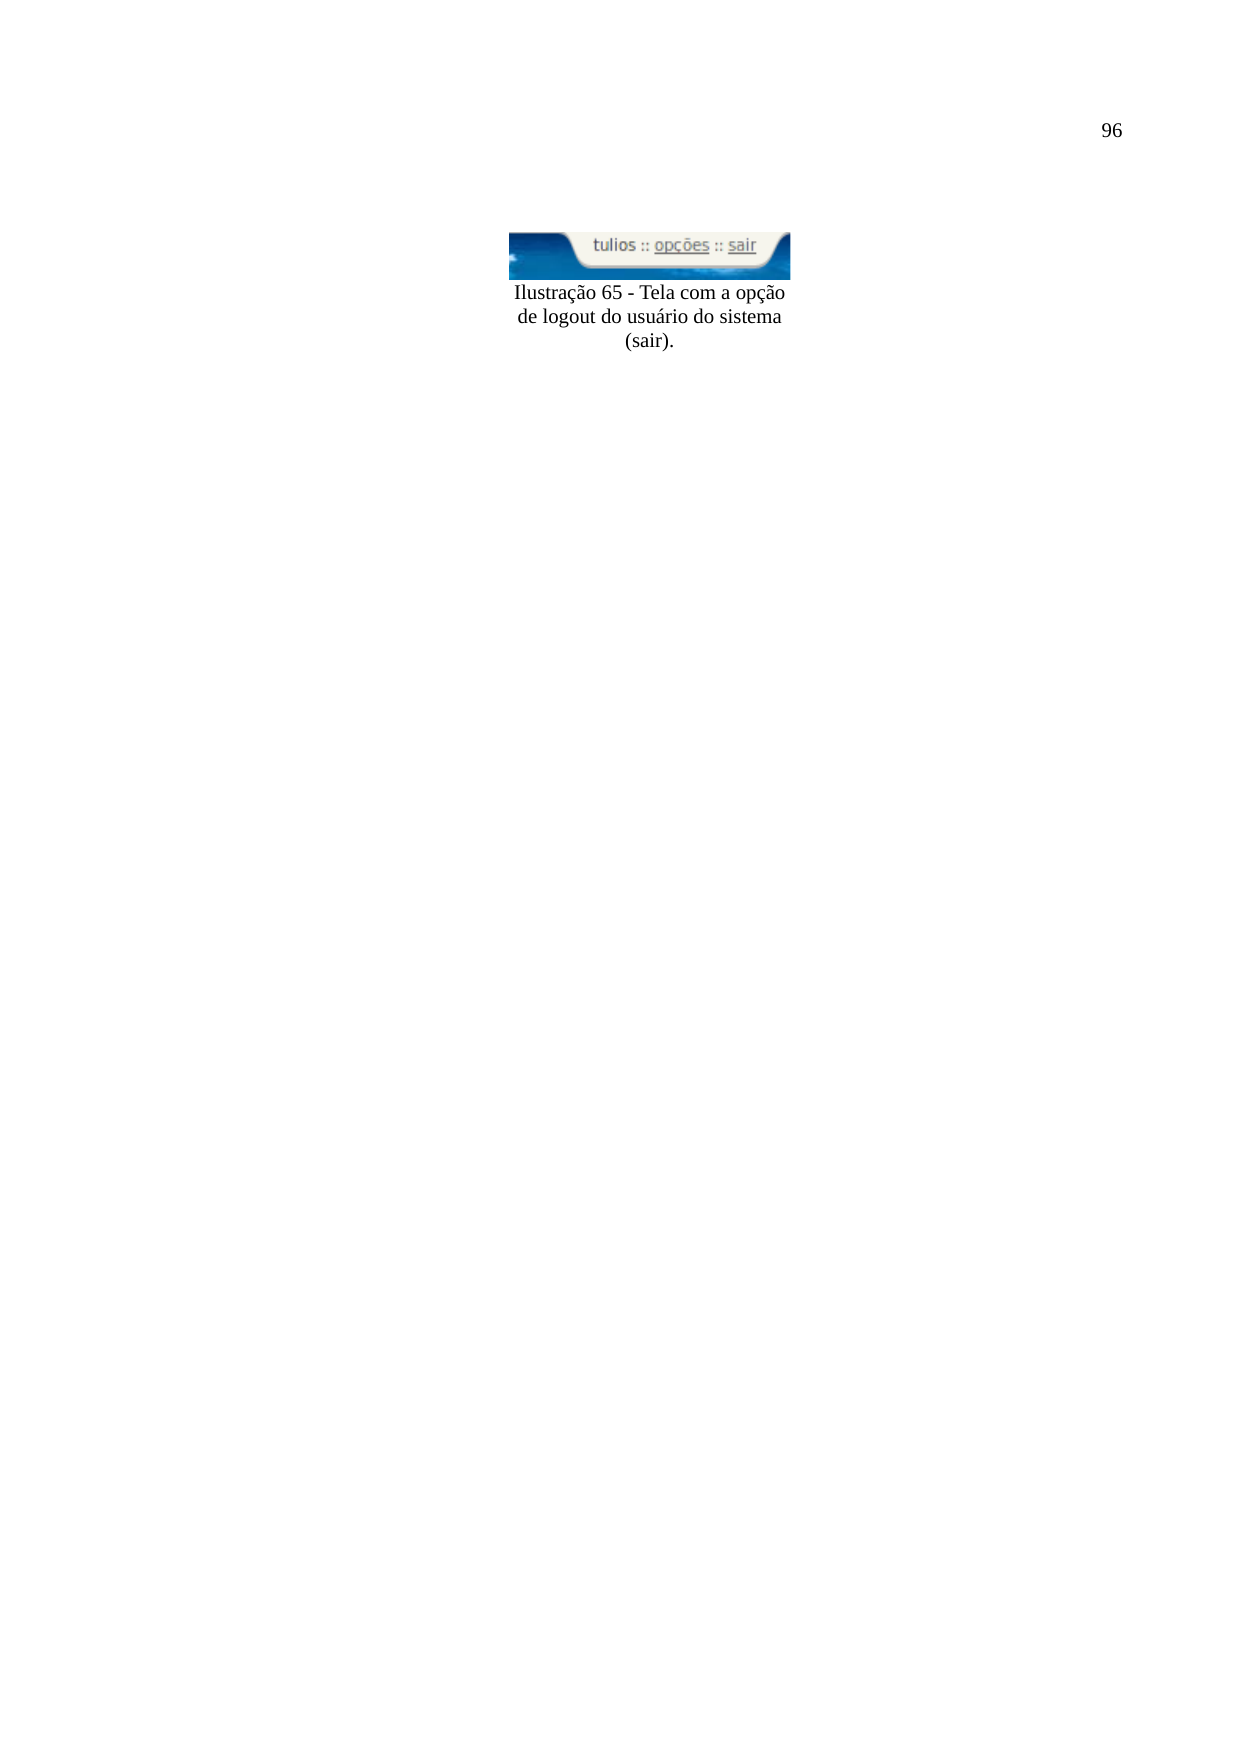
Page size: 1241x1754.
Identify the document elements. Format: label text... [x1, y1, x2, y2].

text Ilustração 65 - Tela com a opção de logout do usuário do sistema (sair). [509, 280, 790, 352]
picture [509, 232, 791, 280]
